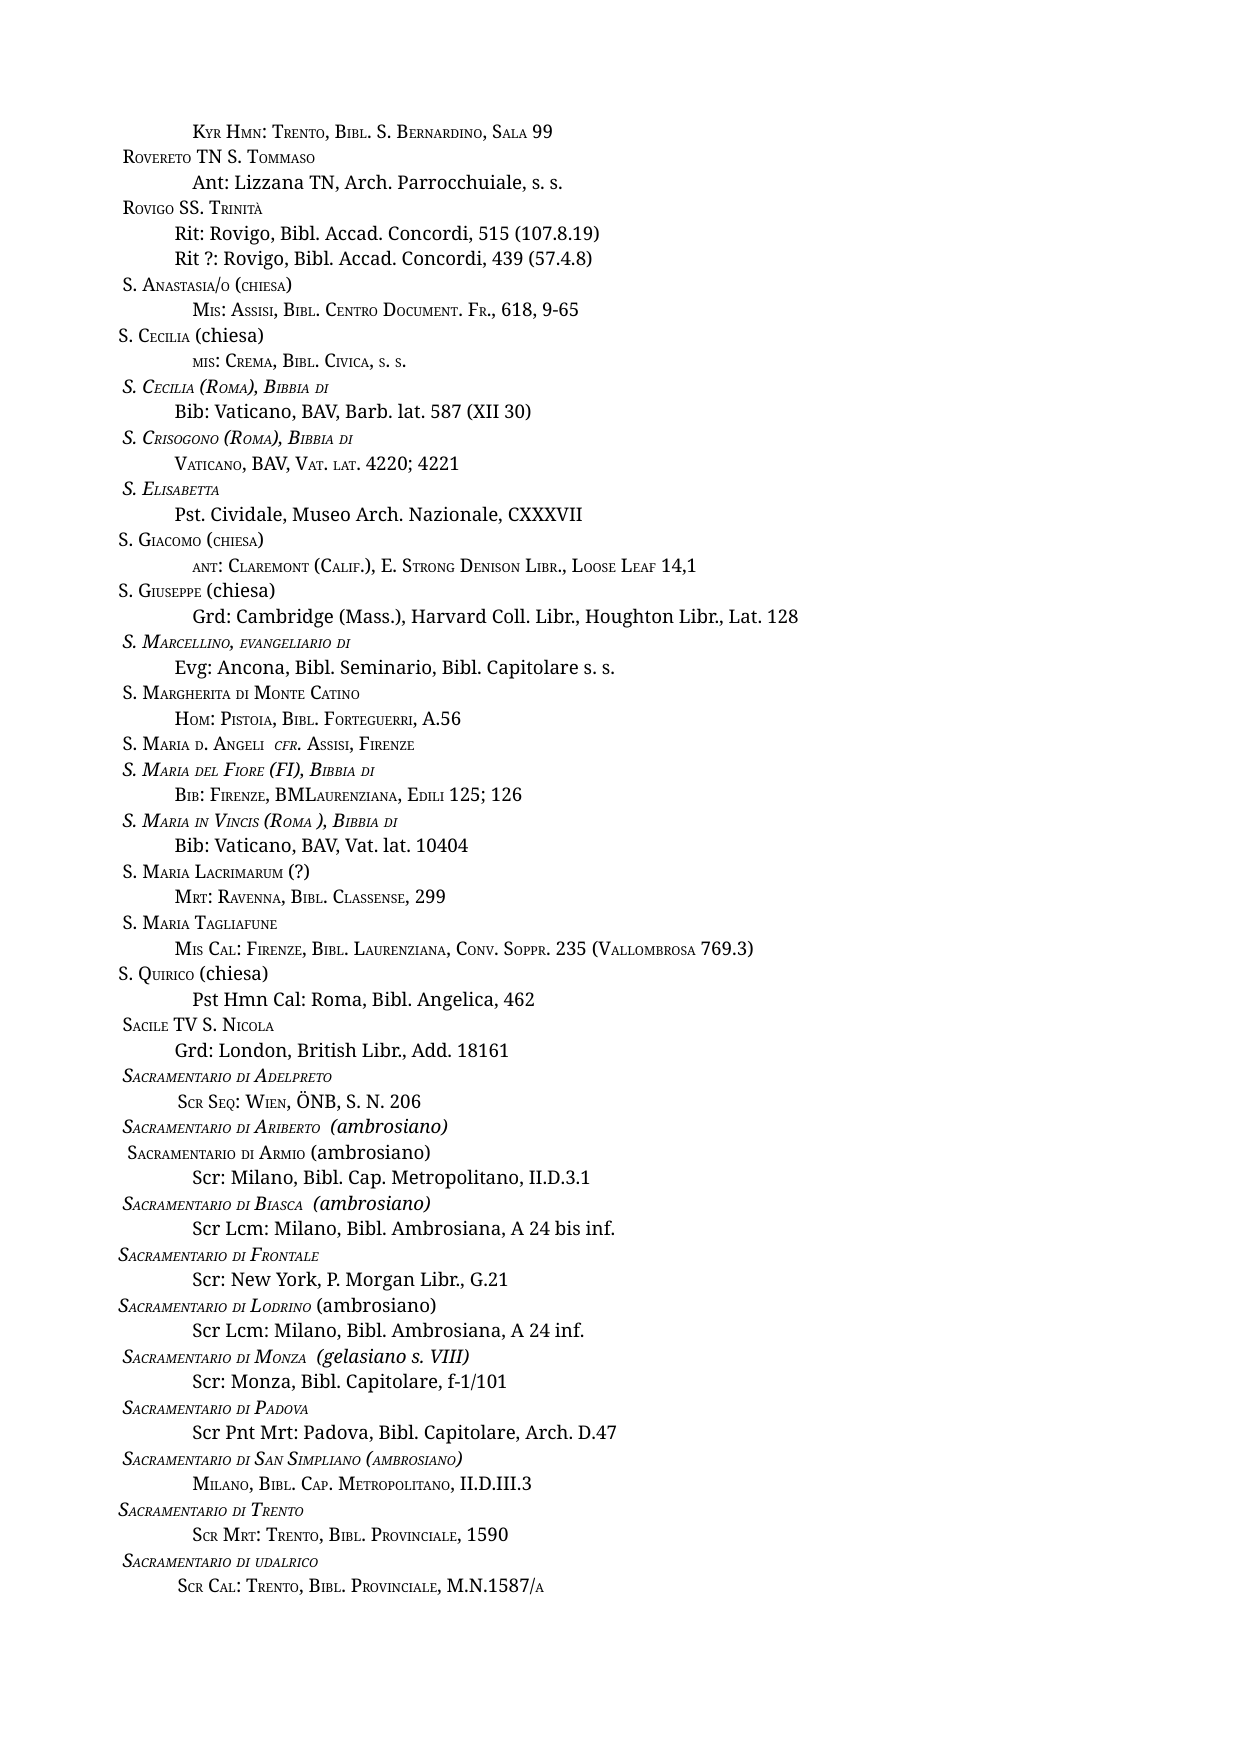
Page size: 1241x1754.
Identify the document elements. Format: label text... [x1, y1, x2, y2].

subtitle S. Crisogono (Roma), Bibbia di [122, 424, 1122, 450]
text mis: Crema, Bibl. Civica, s. s. [118, 348, 1122, 373]
text Evg: Ancona, Bibl. Seminario, Bibl. Capitolare s. s. [122, 654, 1122, 679]
text Scr Cal: Trento, Bibl. Provinciale, M.N.1587/a [122, 1573, 1122, 1598]
text Pst Hmn Cal: Roma, Bibl. Angelica, 462 [118, 986, 1122, 1011]
text Sacramentario di Trento [118, 1496, 1122, 1522]
text Sacramentario di Lodrino (ambrosiano) [118, 1292, 1122, 1318]
subtitle Sacramentario di udalrico [122, 1547, 1122, 1573]
text Milano, Bibl. Cap. Metropolitano, II.D.III.3 [118, 1471, 1122, 1496]
text Kyr Hmn: Trento, Bibl. S. Bernardino, Sala 99 [118, 118, 1122, 144]
text Mis Cal: Firenze, Bibl. Laurenziana, Conv. Soppr. 235 (Vallombrosa 769.3) [122, 935, 1122, 960]
subtitle S. Maria in Vincis (Roma ), Bibbia di [122, 807, 1122, 833]
subtitle S. Cecilia (Roma), Bibbia di [122, 373, 1122, 399]
text Scr: Milano, Bibl. Cap. Metropolitano, II.D.3.1 [118, 1164, 1122, 1190]
subtitle S. Marcellino, evangeliario di [122, 628, 1122, 654]
text S. Maria Lacrimarum (?) [122, 858, 1122, 884]
subtitle S. Elisabetta [122, 475, 1122, 501]
text Rovigo SS. Trinità [122, 195, 1122, 220]
text S. Maria Tagliafune [122, 909, 1122, 935]
text S. Anastasia/o (chiesa) [122, 271, 1122, 297]
text Scr Mrt: Trento, Bibl. Provinciale, 1590 [118, 1522, 1122, 1547]
text Pst. Cividale, Museo Arch. Nazionale, CXXXVII [122, 501, 1122, 526]
text Sacramentario di Armio (ambrosiano) [122, 1139, 1122, 1164]
text Scr Lcm: Milano, Bibl. Ambrosiana, A 24 inf. [118, 1318, 1122, 1343]
text Ant: Lizzana TN, Arch. Parrocchuiale, s. s. [118, 169, 1122, 195]
text Scr Lcm: Milano, Bibl. Ambrosiana, A 24 bis inf. [118, 1216, 1122, 1241]
text Hom: Pistoia, Bibl. Forteguerri, A.56 [122, 705, 1122, 731]
text Scr Pnt Mrt: Padova, Bibl. Capitolare, Arch. D.47 [118, 1420, 1122, 1445]
text Bib: Vaticano, BAV, Barb. lat. 587 (XII 30) [122, 399, 1122, 424]
text Bib: Firenze, BMLaurenziana, Edili 125; 126 [122, 782, 1122, 807]
text S. Quirico (chiesa) [118, 960, 1122, 986]
text Rit: Rovigo, Bibl. Accad. Concordi, 515 (107.8.19) [122, 220, 1122, 246]
text Scr: New York, P. Morgan Libr., G.21 [118, 1267, 1122, 1292]
subtitle Sacramentario di Frontale [118, 1241, 1122, 1267]
text Mrt: Ravenna, Bibl. Classense, 299 [122, 884, 1122, 909]
text Vaticano, BAV, Vat. lat. 4220; 4221 [122, 450, 1122, 475]
subtitle Sacramentario di Ariberto (ambrosiano) [122, 1113, 1122, 1139]
text Scr Seq: Wien, ÖNB, S. N. 206 [122, 1088, 1122, 1113]
subtitle Sacramentario di Monza (gelasiano s. VIII) [122, 1343, 1122, 1369]
subtitle Sacramentario di San Simpliano (ambrosiano) [122, 1445, 1122, 1471]
text Bib: Vaticano, BAV, Vat. lat. 10404 [122, 833, 1122, 858]
text Mis: Assisi, Bibl. Centro Document. Fr., 618, 9-65 [118, 297, 1122, 322]
text S. Giacomo (chiesa) [118, 526, 1122, 552]
subtitle S. Maria del Fiore (FI), Bibbia di [122, 756, 1122, 782]
text S. Cecilia (chiesa) [118, 322, 1122, 348]
text Grd: Cambridge (Mass.), Harvard Coll. Libr., Houghton Libr., Lat. 128 [118, 603, 1122, 628]
text Rit ?: Rovigo, Bibl. Accad. Concordi, 439 (57.4.8) [122, 246, 1122, 271]
text Scr: Monza, Bibl. Capitolare, f-1/101 [118, 1369, 1122, 1394]
subtitle Sacramentario di Biasca (ambrosiano) [122, 1190, 1122, 1216]
text Rovereto TN S. Tommaso [122, 144, 1122, 169]
text S. Giuseppe (chiesa) [118, 577, 1122, 603]
text S. Maria d. Angeli cfr. Assisi, Firenze [122, 731, 1122, 756]
text S. Margherita di Monte Catino [122, 679, 1122, 705]
subtitle Sacramentario di Adelpreto [122, 1062, 1122, 1088]
subtitle Sacramentario di Padova [122, 1394, 1122, 1420]
text ant: Claremont (Calif.), E. Strong Denison Libr., Loose Leaf 14,1 [118, 552, 1122, 577]
text Sacile TV S. Nicola [122, 1011, 1122, 1037]
text Grd: London, British Libr., Add. 18161 [122, 1037, 1122, 1062]
